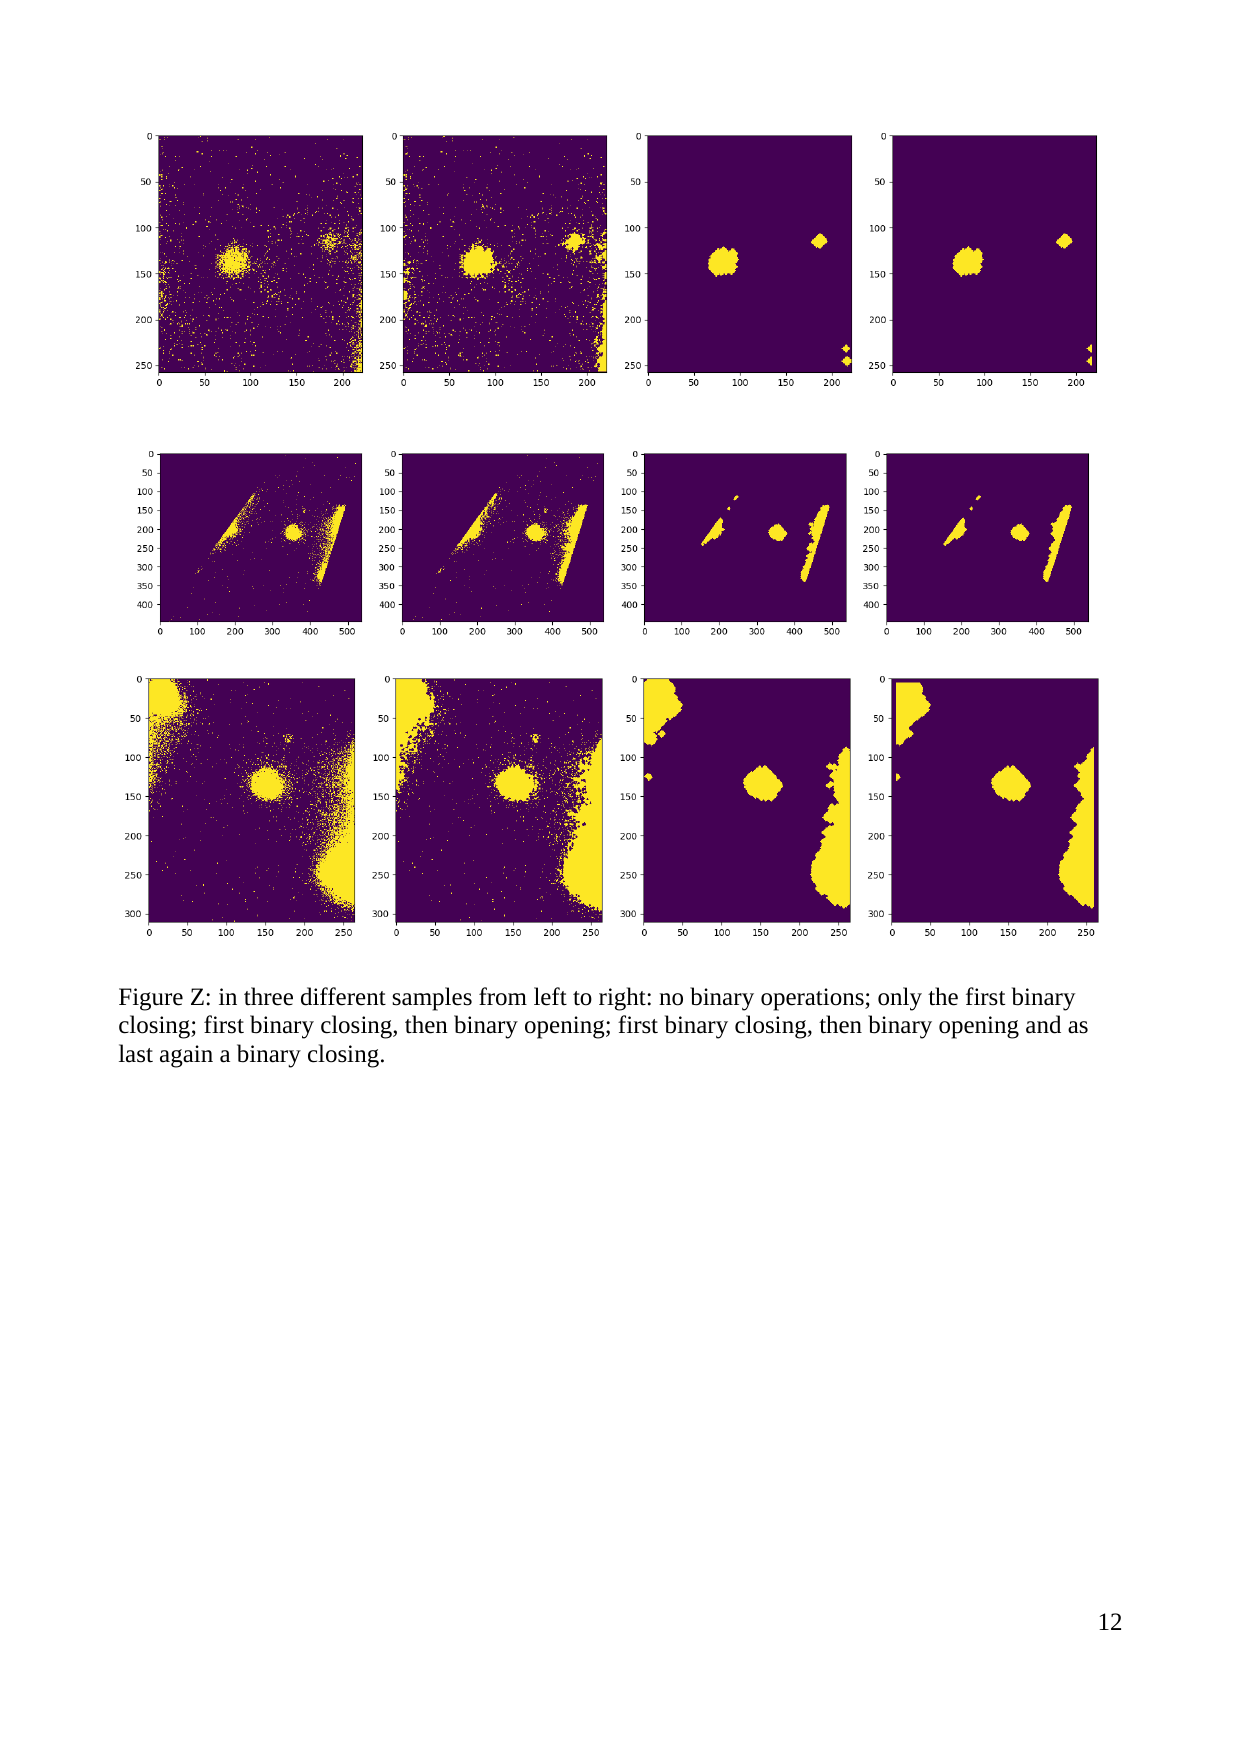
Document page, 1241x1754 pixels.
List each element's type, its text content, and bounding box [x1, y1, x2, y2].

picture [121, 111, 1125, 411]
picture [113, 663, 1118, 954]
text Figure Z: in three different samples from left to right: no binary operations; only the first binary closing; first binary closing, then binary opening; first binary closing, then binary opening and as last again a binary closing. [118, 982, 1122, 1068]
picture [117, 424, 1122, 653]
